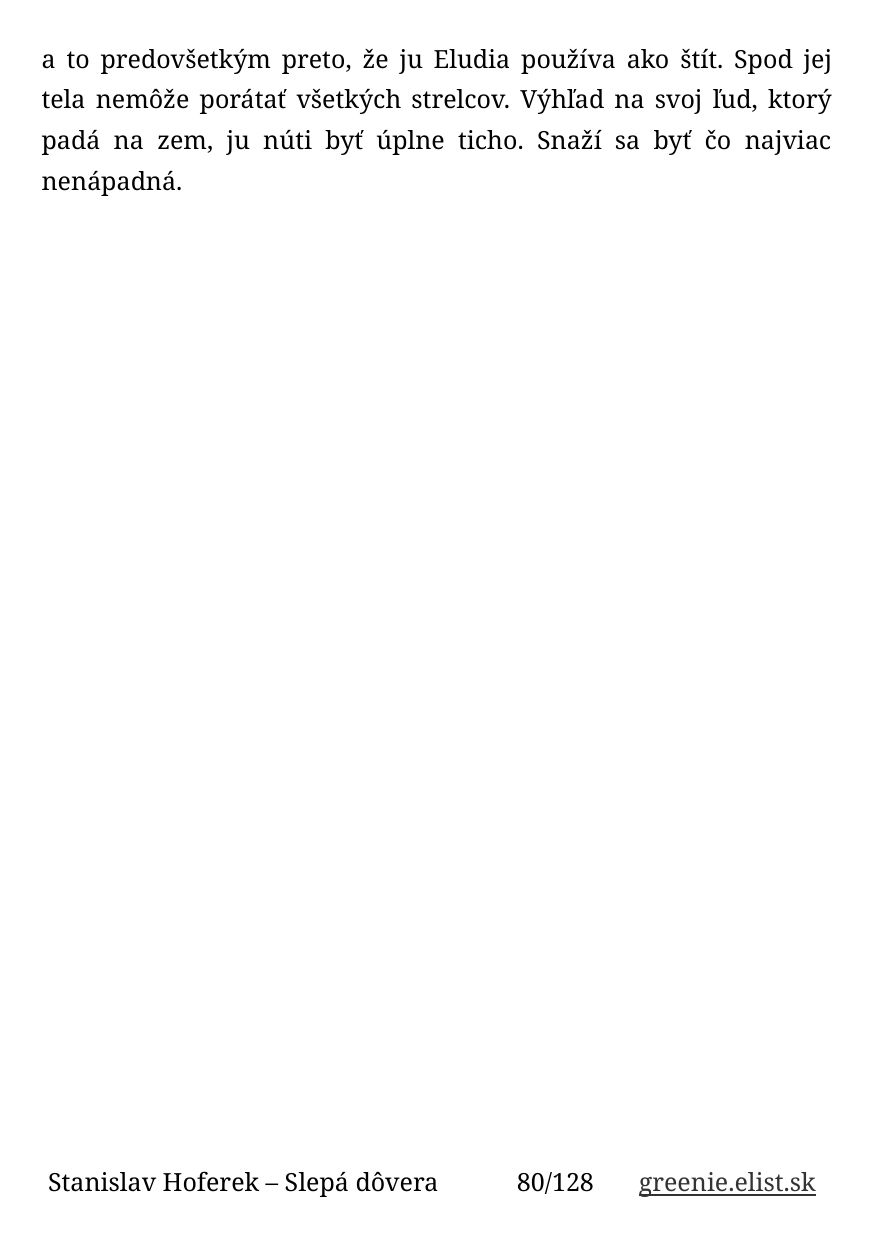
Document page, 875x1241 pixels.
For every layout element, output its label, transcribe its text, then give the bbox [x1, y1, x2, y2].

text a to predovšetkým preto, že ju Eludia používa ako štít. Spod jej tela nemôže porátať všetkých strelcov. Výhľad na svoj ľud, ktorý padá na zem, ju núti byť úplne ticho. Snaží sa byť čo najviac nenápadná. [41, 41, 833, 198]
